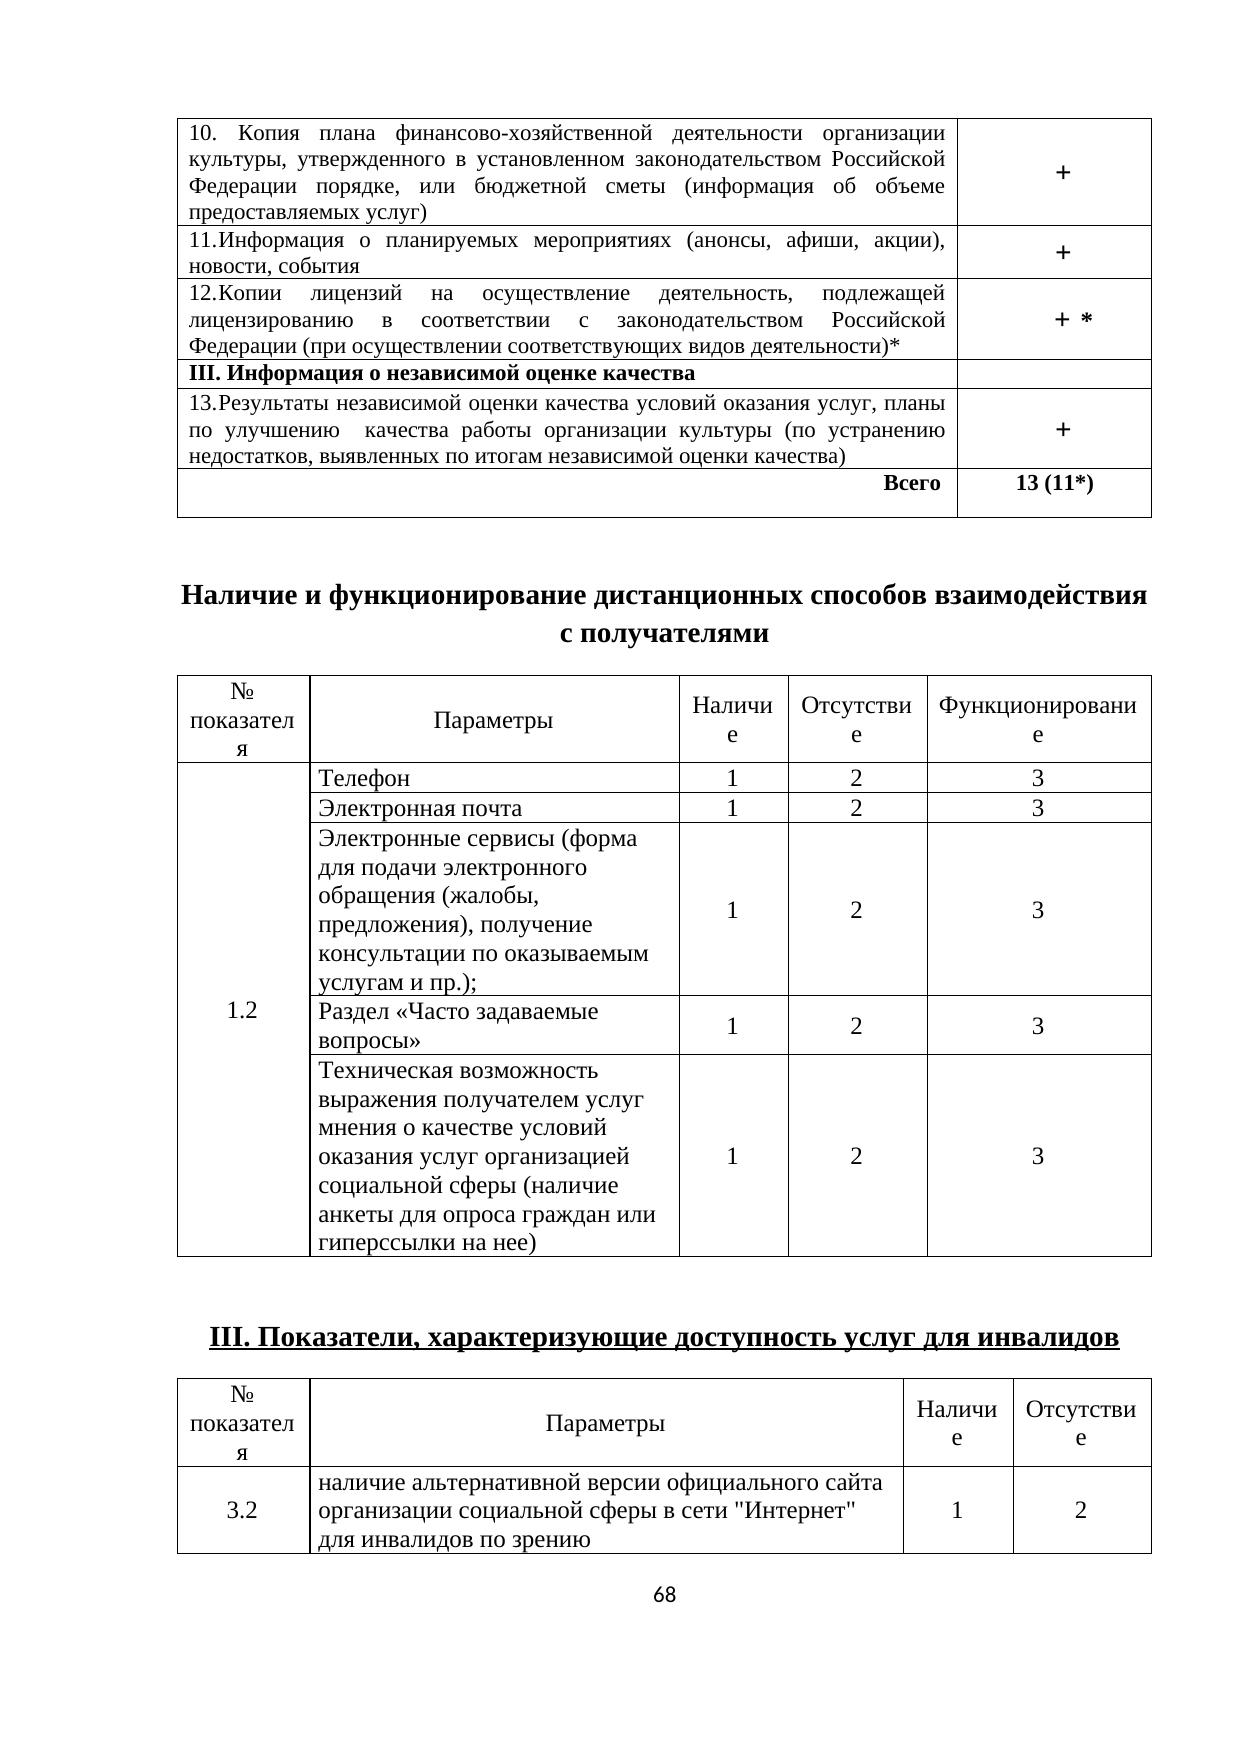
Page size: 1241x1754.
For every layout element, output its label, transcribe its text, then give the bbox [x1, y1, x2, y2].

table_header Отсутствие [1014, 1379, 1151, 1466]
text Наличие и функционирование дистанционных способов взаимодействия с получателями [177, 577, 1152, 649]
table_cell 1 [680, 996, 788, 1054]
table_cell Всего [178, 469, 957, 517]
table_cell [958, 226, 1151, 278]
table_header № показателя [178, 1379, 309, 1466]
table_cell 1 [680, 1055, 788, 1256]
table_cell [958, 389, 1151, 468]
table_cell 3 [928, 793, 1151, 822]
table_header Отсутствие [789, 676, 927, 762]
table_cell 3 [928, 823, 1151, 995]
table_cell 1 [904, 1467, 1013, 1553]
table_header № показателя [178, 676, 309, 762]
table_cell 13 (11*) [958, 469, 1151, 517]
table_cell Техническая возможность выражения получателем услуг мнения о качестве условий оказания услуг организацией социальной сферы (наличие анкеты для опроса граждан или гиперссылки на нее) [311, 1055, 679, 1256]
table_cell 2 [789, 1055, 927, 1256]
table_cell Электронные сервисы (форма для подачи электронного обращения (жалобы, предложения), получение консультации по оказываемым услугам и пр.); [311, 823, 679, 995]
table_cell 3 [928, 763, 1151, 792]
table_cell 2 [789, 996, 927, 1054]
table_cell 2 [789, 763, 927, 792]
table_cell [958, 360, 1151, 388]
table_cell 2 [789, 793, 927, 822]
table_cell Телефон [311, 763, 679, 792]
table_cell 1 [680, 823, 788, 995]
table_header Наличие [904, 1379, 1013, 1466]
text III. Показатели, характеризующие доступность услуг для инвалидов [177, 1319, 1152, 1352]
table_cell 1.2 [178, 763, 309, 1256]
table_cell наличие альтернативной версии официального сайта организации социальной сферы в сети "Интернет" для инвалидов по зрению [311, 1467, 903, 1553]
table_header Параметры [311, 676, 679, 762]
table_cell 3 [928, 996, 1151, 1054]
table_cell Электронная почта [311, 793, 679, 822]
table_cell 2 [789, 823, 927, 995]
table_cell III. Информация о независимой оценке качества [178, 360, 957, 388]
table_cell [958, 119, 1151, 224]
table_cell 2 [1014, 1467, 1151, 1553]
table_cell 3.2 [178, 1467, 309, 1553]
table_cell 1 [680, 793, 788, 822]
table_cell 1 [680, 763, 788, 792]
table_cell * [958, 279, 1151, 358]
table_cell Раздел «Часто задаваемые вопросы» [311, 996, 679, 1054]
table_cell 3 [928, 1055, 1151, 1256]
table_header Параметры [311, 1379, 903, 1466]
table_header Функционирование [928, 676, 1151, 762]
table_header Наличие [680, 676, 788, 762]
